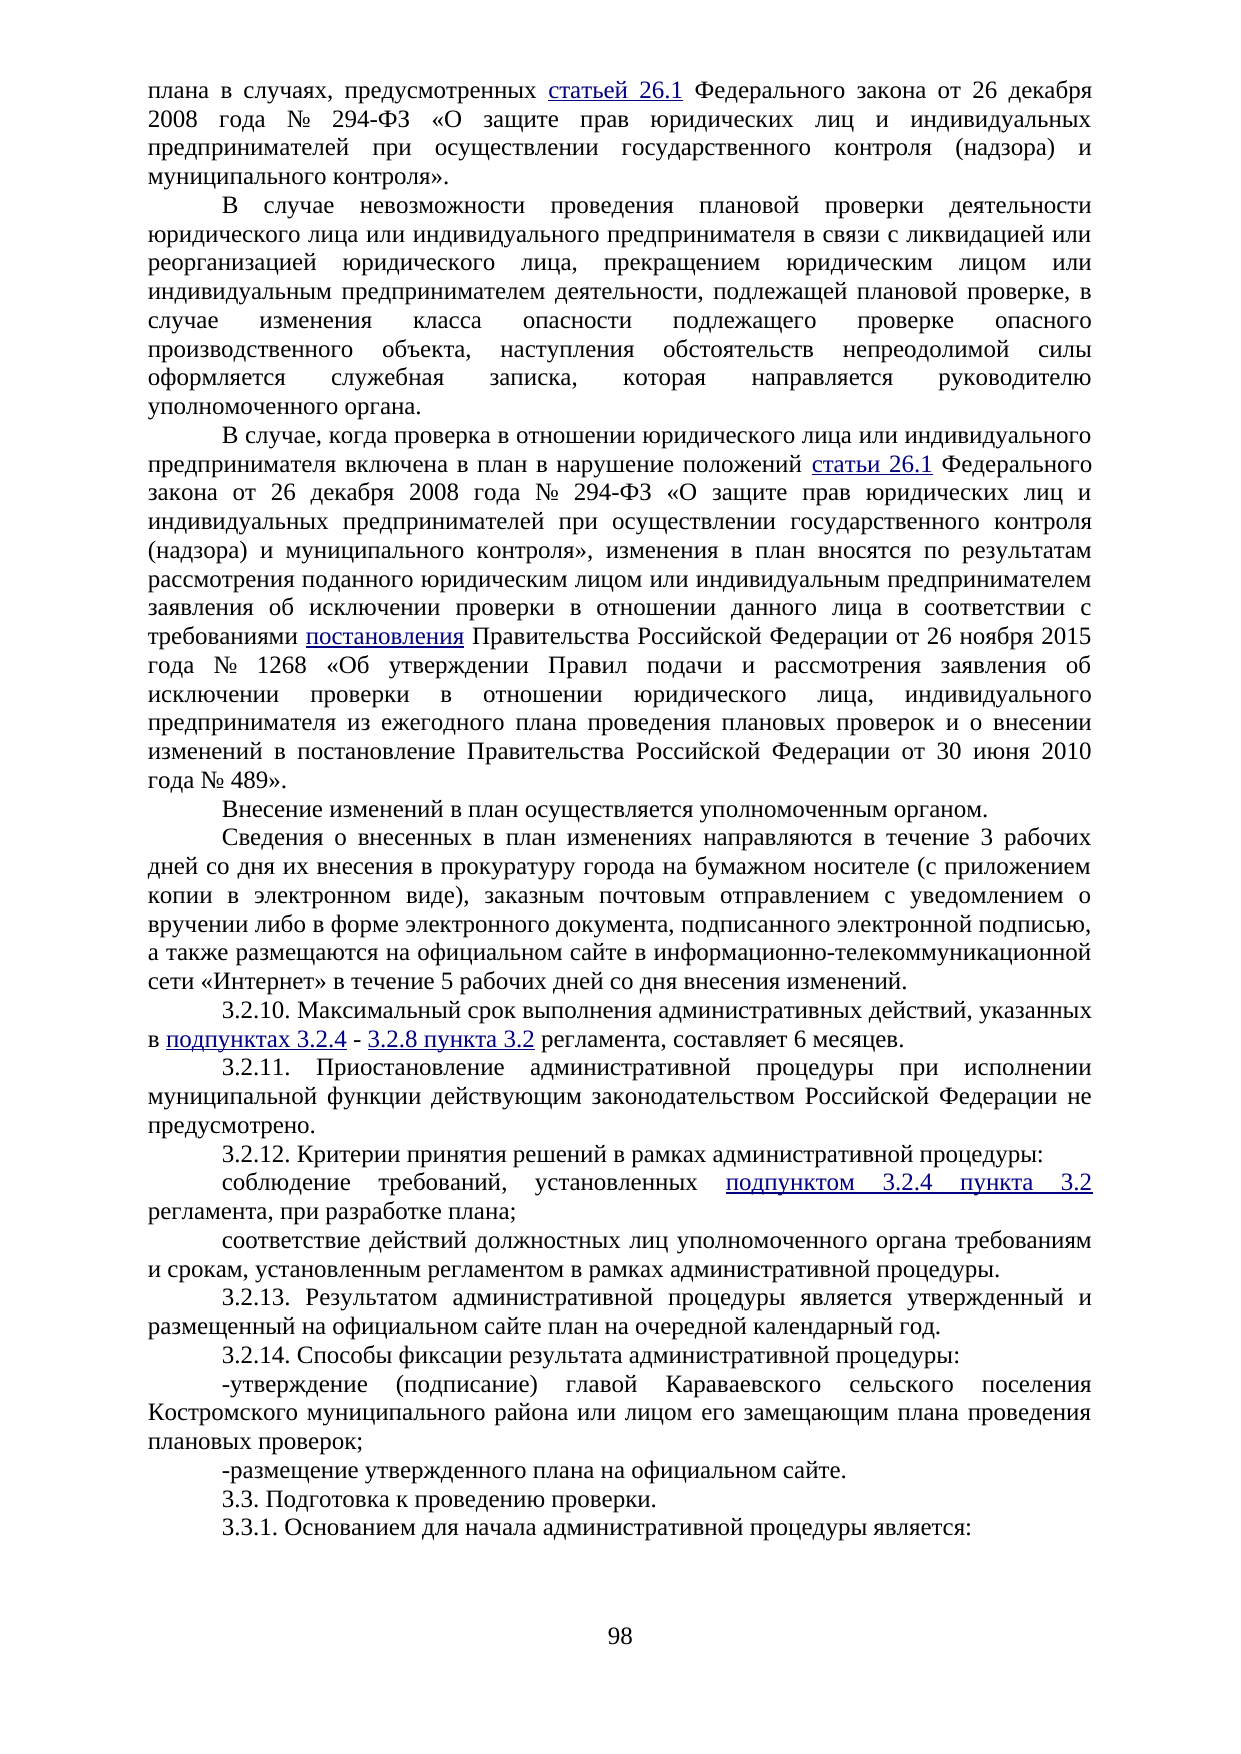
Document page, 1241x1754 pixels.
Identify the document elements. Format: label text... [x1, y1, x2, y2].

text соблюдение требований, установленных подпунктом 3.2.4 пункта 3.2 регламента, при разработке плана; [148, 1167, 1092, 1225]
text В случае невозможности проведения плановой проверки деятельности юридического лица или индивидуального предпринимателя в связи с ликвидацией или реорганизацией юридического лица, прекращением юридическим лицом или индивидуальным предпринимателем деятельности, подлежащей плановой проверке, в случае изменения класса опасности подлежащего проверке опасного производственного объекта, наступления обстоятельств непреодолимой силы оформляется служебная записка, которая направляется руководителю уполномоченного органа. [148, 190, 1092, 420]
text Сведения о внесенных в план изменениях направляются в течение 3 рабочих дней со дня их внесения в прокуратуру города на бумажном носителе (с приложением копии в электронном виде), заказным почтовым отправлением с уведомлением о вручении либо в форме электронного документа, подписанного электронной подписью, а также размещаются на официальном сайте в информационно-телекоммуникационной сети «Интернет» в течение 5 рабочих дней со дня внесения изменений. [148, 822, 1092, 995]
text 3.2.12. Критерии принятия решений в рамках административной процедуры: [148, 1139, 1092, 1167]
text плана в случаях, предусмотренных статьей 26.1 Федерального закона от 26 декабря 2008 года № 294-ФЗ «О защите прав юридических лиц и индивидуальных предпринимателей при осуществлении государственного контроля (надзора) и муниципального контроля». [148, 75, 1092, 190]
text 3.2.11. Приостановление административной процедуры при исполнении муниципальной функции действующим законодательством Российской Федерации не предусмотрено. [148, 1052, 1092, 1139]
text В случае, когда проверка в отношении юридического лица или индивидуального предпринимателя включена в план в нарушение положений статьи 26.1 Федерального закона от 26 декабря 2008 года № 294-ФЗ «О защите прав юридических лиц и индивидуальных предпринимателей при осуществлении государственного контроля (надзора) и муниципального контроля», изменения в план вносятся по результатам рассмотрения поданного юридическим лицом или индивидуальным предпринимателем заявления об исключении проверки в отношении данного лица в соответствии с требованиями постановления Правительства Российской Федерации от 26 ноября 2015 года № 1268 «Об утверждении Правил подачи и рассмотрения заявления об исключении проверки в отношении юридического лица, индивидуального предпринимателя из ежегодного плана проведения плановых проверок и о внесении изменений в постановление Правительства Российской Федерации от 30 июня 2010 года № 489». [148, 420, 1092, 794]
text 3.3.1. Основанием для начала административной процедуры является: [148, 1512, 1092, 1541]
text 3.3. Подготовка к проведению проверки. [148, 1484, 1092, 1512]
text -утверждение (подписание) главой Караваевского сельского поселения Костромского муниципального района или лицом его замещающим плана проведения плановых проверок; [148, 1369, 1092, 1455]
text 3.2.13. Результатом административной процедуры является утвержденный и размещенный на официальном сайте план на очередной календарный год. [148, 1282, 1092, 1340]
text 3.2.14. Способы фиксации результата административной процедуры: [148, 1340, 1092, 1369]
text -размещение утвержденного плана на официальном сайте. [148, 1455, 1092, 1484]
text 3.2.10. Максимальный срок выполнения административных действий, указанных в подпунктах 3.2.4 - 3.2.8 пункта 3.2 регламента, составляет 6 месяцев. [148, 995, 1092, 1052]
text Внесение изменений в план осуществляется уполномоченным органом. [148, 794, 1092, 822]
text соответствие действий должностных лиц уполномоченного органа требованиям и срокам, установленным регламентом в рамках административной процедуры. [148, 1225, 1092, 1282]
